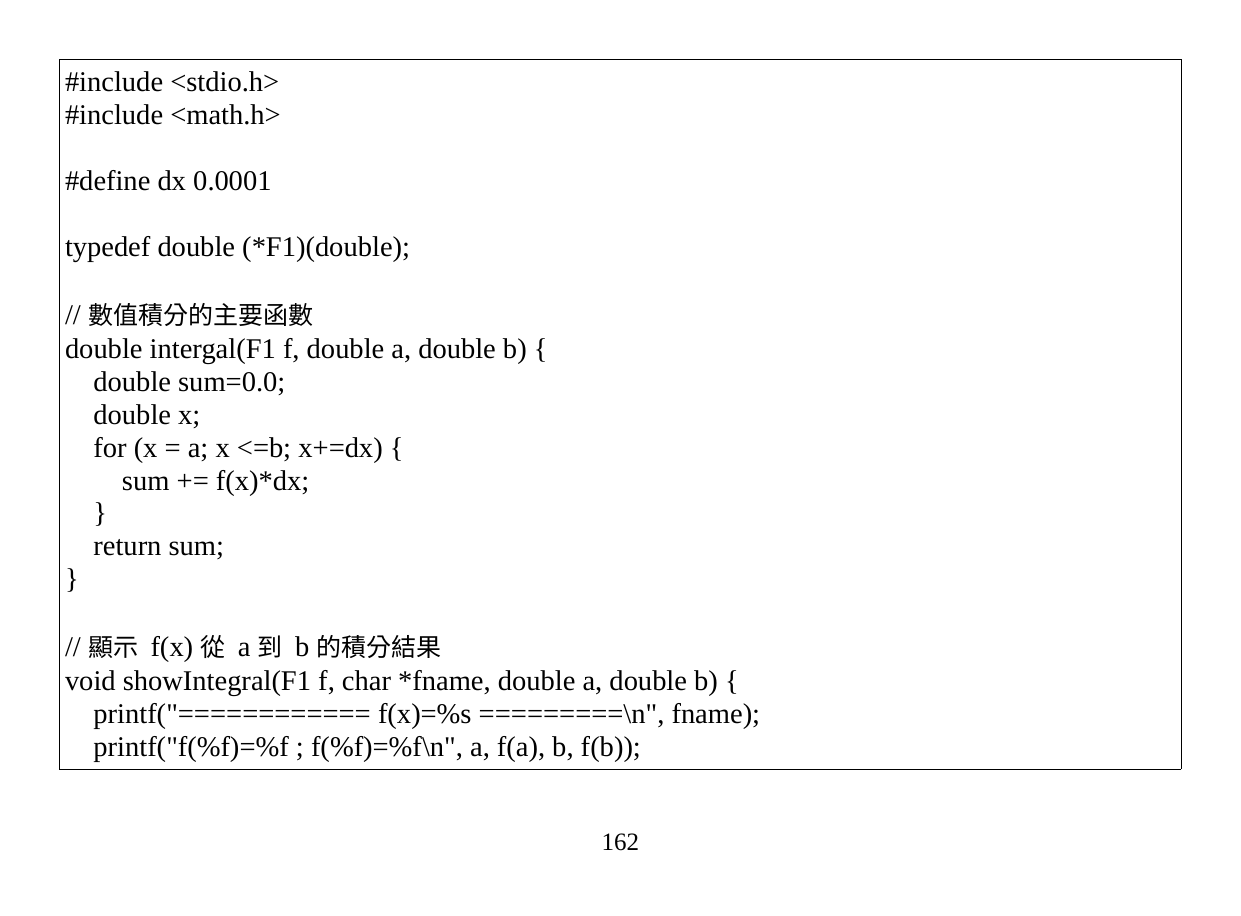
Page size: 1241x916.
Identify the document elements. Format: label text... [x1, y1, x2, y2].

table_header #include <stdio.h> #include <math.h> #define dx 0.0001 typedef double (*F1)(double); // 數值積分的主要函數 double intergal(F1 f, double a, double b) { double sum=0.0; double x; for (x = a; x <=b; x+=dx) { sum += f(x)*dx; } return sum; } // 顯示 f(x) 從 a 到 b 的積分結果 void showIntegral(F1 f, char *fname, double a, double b) { printf("============ f(x)=%s =========\n", fname); printf("f(%f)=%f ; f(%f)=%f\n", a, f(a), b, f(b)); [60, 60, 1181, 768]
